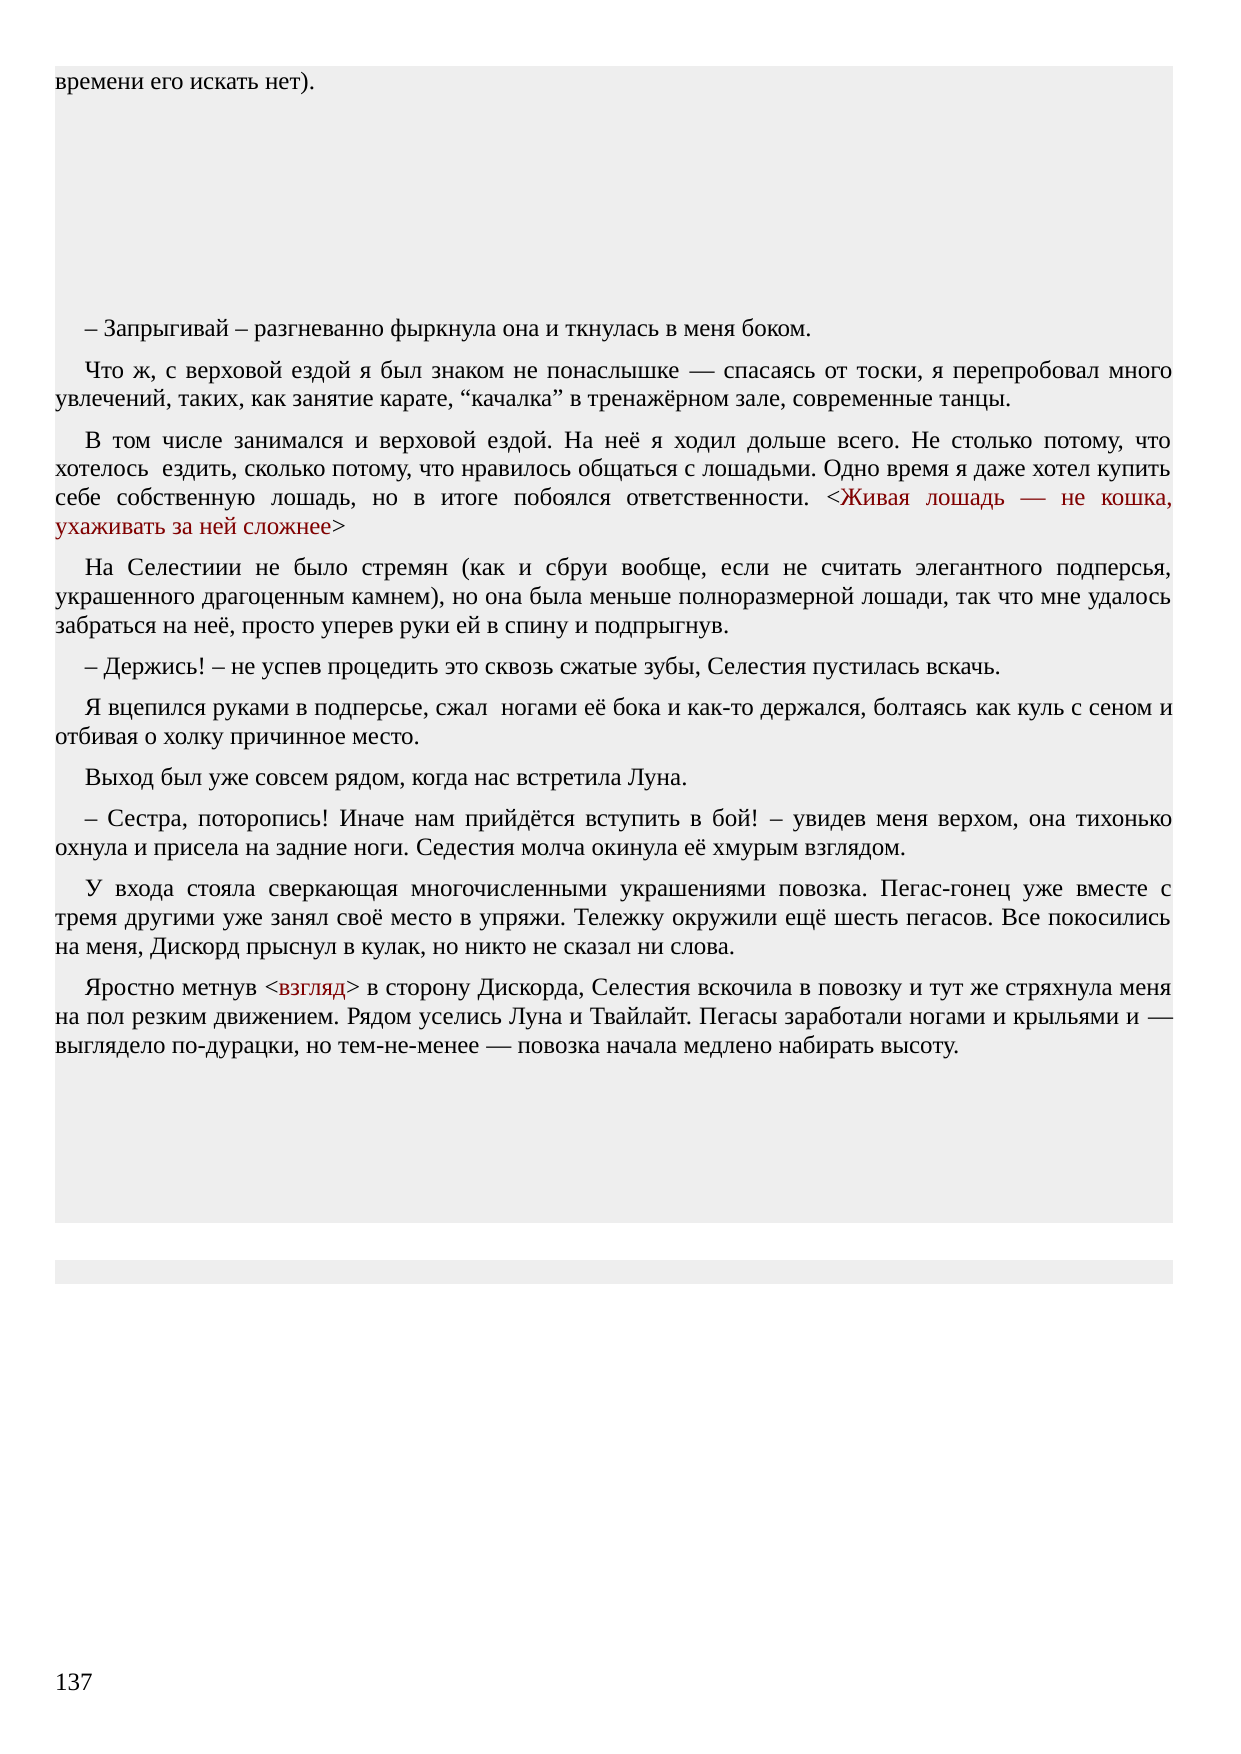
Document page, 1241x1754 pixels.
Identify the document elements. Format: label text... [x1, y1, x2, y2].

text Выход был уже совсем рядом, когда нас встретила Луна. [55, 762, 1173, 791]
text У входа стояла сверкающая многочисленными украшениями повозка. Пегас-гонец уже вместе с тремя другими уже занял своё место в упряжи. Тележку окружили ещё шесть пегасов. Все покосились на меня, Дискорд прыснул в кулак, но никто не сказал ни слова. [55, 873, 1173, 960]
text В том числе занимался и верховой ездой. На неё я ходил дольше всего. Не столько потому, что хотелось ездить, сколько потому, что нравилось общаться с лошадьми. Одно время я даже хотел купить себе собственную лошадь, но в итоге побоялся ответственности. <Живая лошадь — не кошка, ухаживать за ней сложнее> [55, 425, 1173, 540]
text Я вцепился руками в подперсье, сжал ногами её бока и как-то держался, болтаясь как куль с сеном и отбивая о холку причинное место. [55, 692, 1173, 750]
text – Запрыгивай – разгневанно фыркнула она и ткнулась в меня боком. [55, 313, 1173, 342]
text Что ж, с верховой ездой я был знаком не понаслышке — спасаясь от тоски, я перепробовал много увлечений, таких, как занятие карате, “качалка” в тренажёрном зале, современные танцы. [55, 355, 1173, 412]
text На Селестиии не было стремян (как и сбруи вообще, если не считать элегантного подперсья, украшенного драгоценным камнем), но она была меньше полноразмерной лошади, так что мне удалось забраться на неё, просто уперев руки ей в спину и подпрыгнув. [55, 552, 1173, 638]
text Яростно метнув <взгляд> в сторону Дискорда, Селестия вскочила в повозку и тут же стряхнула меня на пол резким движением. Рядом уселись Луна и Твайлайт. Пегасы заработали ногами и крыльями и — выглядело по-дурацки, но тем-не-менее — повозка начала медлено набирать высоту. [55, 972, 1173, 1058]
text – Держись! – не успев процедить это сквозь сжатые зубы, Селестия пустилась вскачь. [55, 651, 1173, 680]
text времени его искать нет). [55, 66, 1173, 95]
text – Сестра, поторопись! Иначе нам прийдётся вступить в бой! – увидев меня верхом, она тихонько охнула и присела на задние ноги. Седестия молча окинула её хмурым взглядом. [55, 803, 1173, 861]
